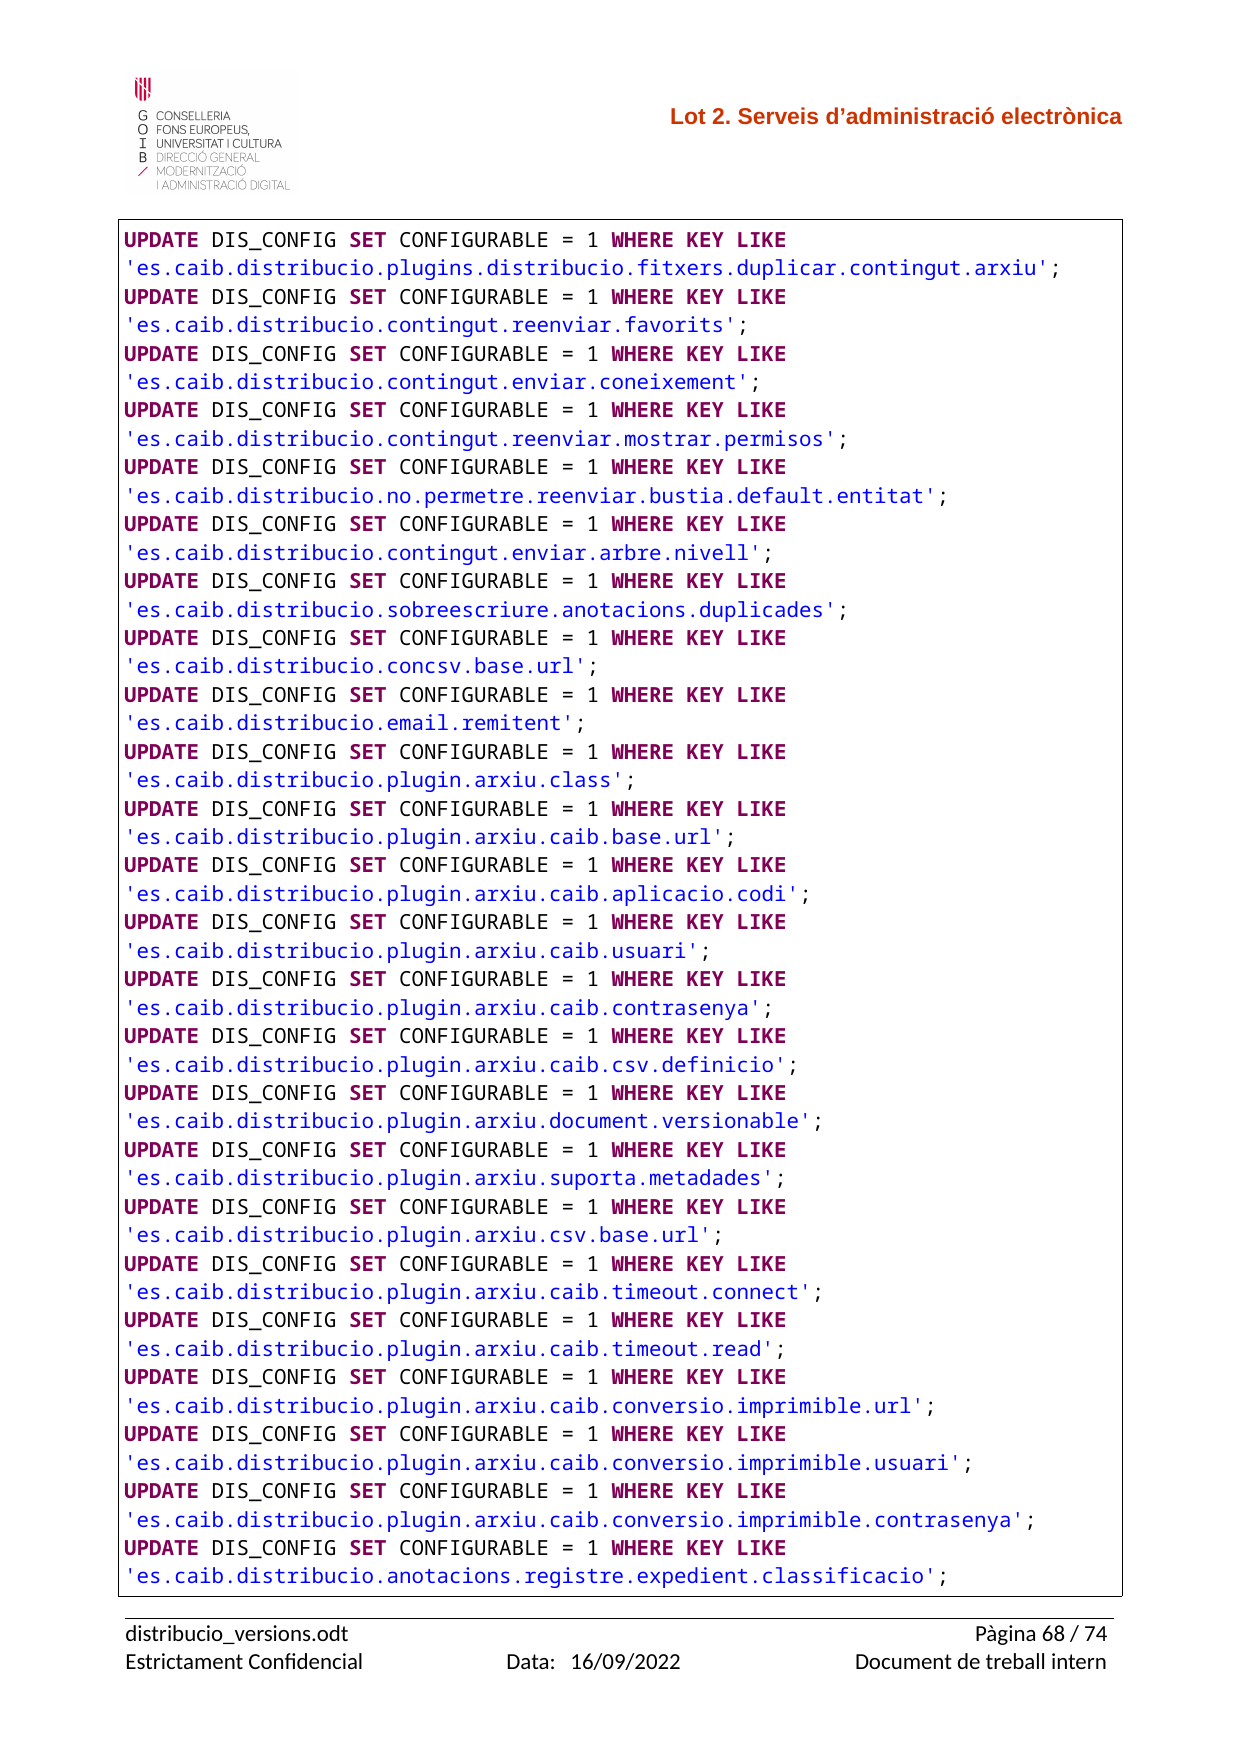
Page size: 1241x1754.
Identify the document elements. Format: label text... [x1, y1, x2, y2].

picture [126, 70, 299, 197]
table_header UPDATE DIS_CONFIG SET CONFIGURABLE = 1 WHERE KEY LIKE 'es.caib.distribucio.plugins.distribucio.fitxers.duplicar.contingut.arxiu'; UPDATE DIS_CONFIG SET CONFIGURABLE = 1 WHERE KEY LIKE 'es.caib.distribucio.contingut.reenviar.favorits'; UPDATE DIS_CONFIG SET CONFIGURABLE = 1 WHERE KEY LIKE 'es.caib.distribucio.contingut.enviar.coneixement'; UPDATE DIS_CONFIG SET CONFIGURABLE = 1 WHERE KEY LIKE 'es.caib.distribucio.contingut.reenviar.mostrar.permisos'; UPDATE DIS_CONFIG SET CONFIGURABLE = 1 WHERE KEY LIKE 'es.caib.distribucio.no.permetre.reenviar.bustia.default.entitat'; UPDATE DIS_CONFIG SET CONFIGURABLE = 1 WHERE KEY LIKE 'es.caib.distribucio.contingut.enviar.arbre.nivell'; UPDATE DIS_CONFIG SET CONFIGURABLE = 1 WHERE KEY LIKE 'es.caib.distribucio.sobreescriure.anotacions.duplicades'; UPDATE DIS_CONFIG SET CONFIGURABLE = 1 WHERE KEY LIKE 'es.caib.distribucio.concsv.base.url'; UPDATE DIS_CONFIG SET CONFIGURABLE = 1 WHERE KEY LIKE 'es.caib.distribucio.email.remitent'; UPDATE DIS_CONFIG SET CONFIGURABLE = 1 WHERE KEY LIKE 'es.caib.distribucio.plugin.arxiu.class'; UPDATE DIS_CONFIG SET CONFIGURABLE = 1 WHERE KEY LIKE 'es.caib.distribucio.plugin.arxiu.caib.base.url'; UPDATE DIS_CONFIG SET CONFIGURABLE = 1 WHERE KEY LIKE 'es.caib.distribucio.plugin.arxiu.caib.aplicacio.codi'; UPDATE DIS_CONFIG SET CONFIGURABLE = 1 WHERE KEY LIKE 'es.caib.distribucio.plugin.arxiu.caib.usuari'; UPDATE DIS_CONFIG SET CONFIGURABLE = 1 WHERE KEY LIKE 'es.caib.distribucio.plugin.arxiu.caib.contrasenya'; UPDATE DIS_CONFIG SET CONFIGURABLE = 1 WHERE KEY LIKE 'es.caib.distribucio.plugin.arxiu.caib.csv.definicio'; UPDATE DIS_CONFIG SET CONFIGURABLE = 1 WHERE KEY LIKE 'es.caib.distribucio.plugin.arxiu.document.versionable'; UPDATE DIS_CONFIG SET CONFIGURABLE = 1 WHERE KEY LIKE 'es.caib.distribucio.plugin.arxiu.suporta.metadades'; UPDATE DIS_CONFIG SET CONFIGURABLE = 1 WHERE KEY LIKE 'es.caib.distribucio.plugin.arxiu.csv.base.url'; UPDATE DIS_CONFIG SET CONFIGURABLE = 1 WHERE KEY LIKE 'es.caib.distribucio.plugin.arxiu.caib.timeout.connect'; UPDATE DIS_CONFIG SET CONFIGURABLE = 1 WHERE KEY LIKE 'es.caib.distribucio.plugin.arxiu.caib.timeout.read'; UPDATE DIS_CONFIG SET CONFIGURABLE = 1 WHERE KEY LIKE 'es.caib.distribucio.plugin.arxiu.caib.conversio.imprimible.url'; UPDATE DIS_CONFIG SET CONFIGURABLE = 1 WHERE KEY LIKE 'es.caib.distribucio.plugin.arxiu.caib.conversio.imprimible.usuari'; UPDATE DIS_CONFIG SET CONFIGURABLE = 1 WHERE KEY LIKE 'es.caib.distribucio.plugin.arxiu.caib.conversio.imprimible.contrasenya'; UPDATE DIS_CONFIG SET CONFIGURABLE = 1 WHERE KEY LIKE 'es.caib.distribucio.anotacions.registre.expedient.classificacio'; [119, 220, 1122, 1596]
